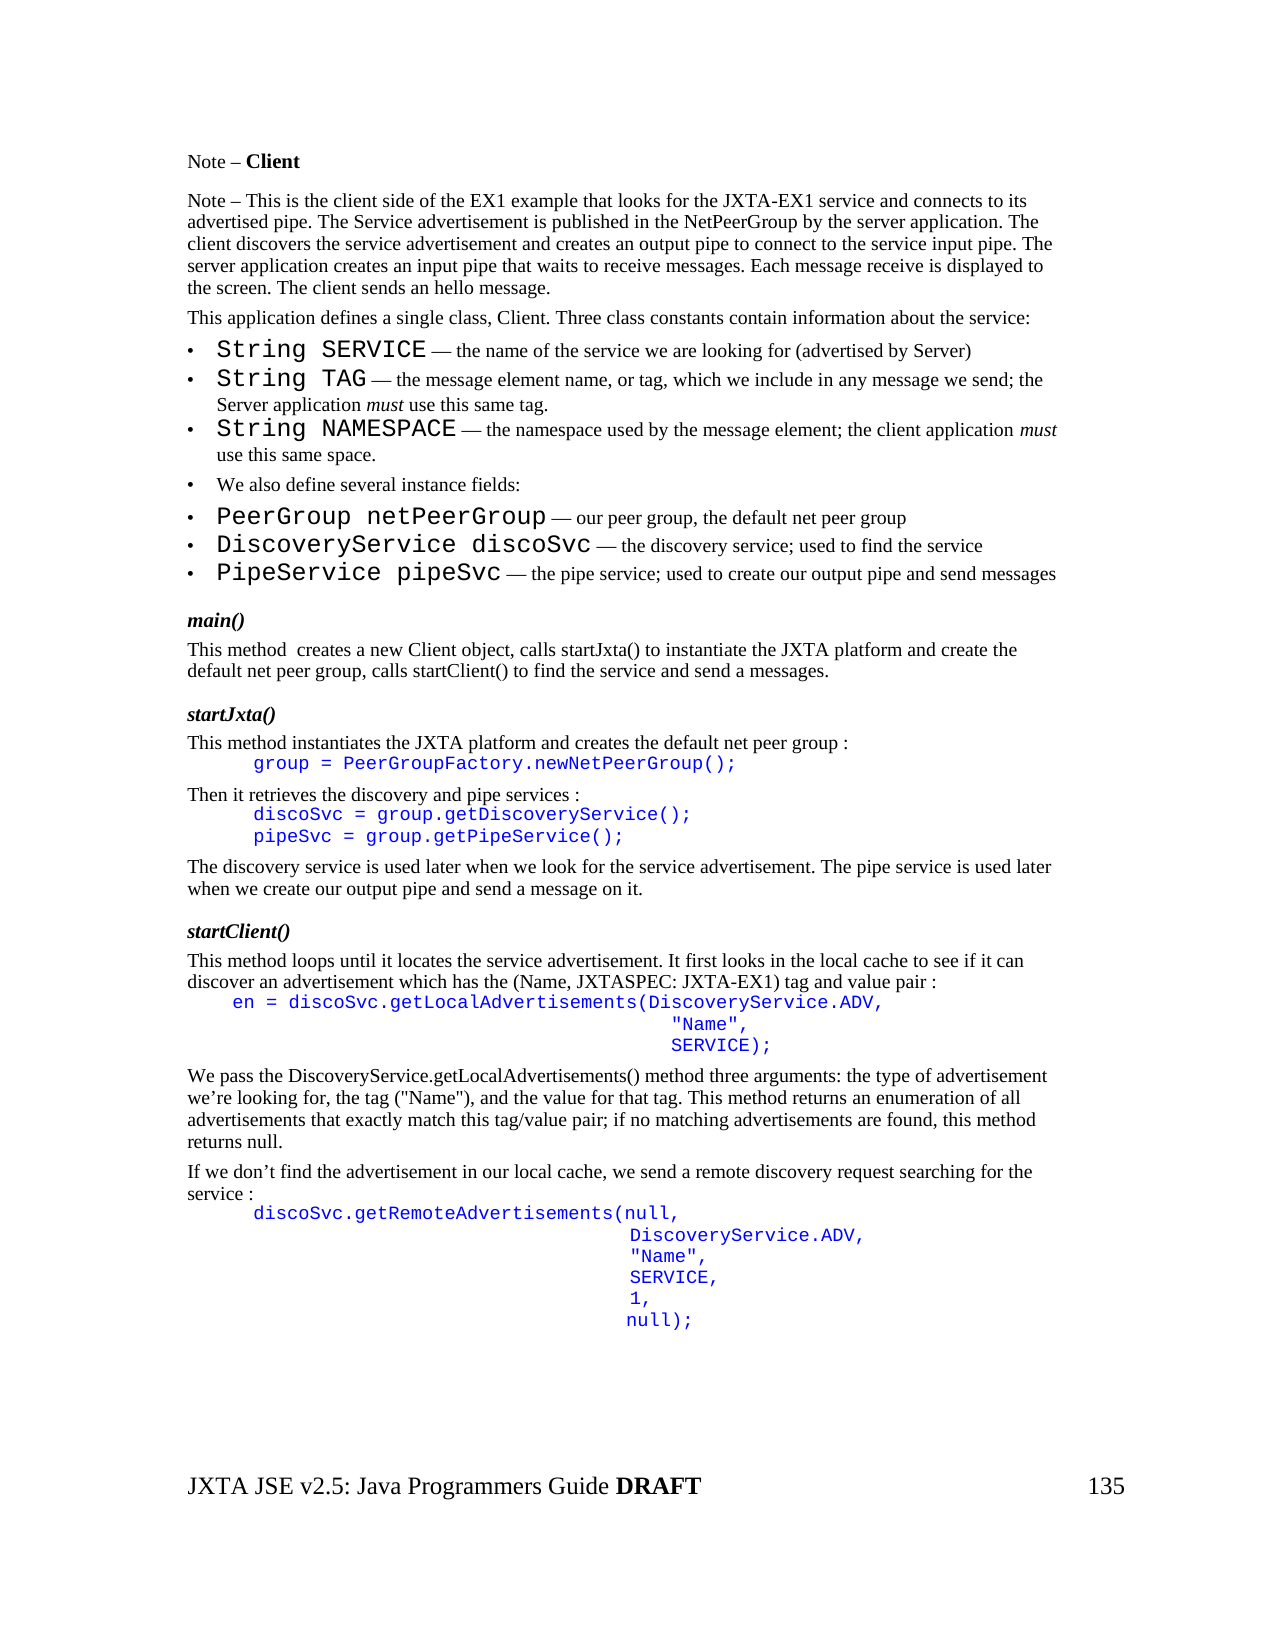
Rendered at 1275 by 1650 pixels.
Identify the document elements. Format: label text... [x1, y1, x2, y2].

text This method creates a new Client object, calls startJxta() to instantiate the JXTA platform and create the default net peer group, calls startClient() to find the service and send a messages. [187, 638, 1063, 682]
text This method instantiates the JXTA platform and creates the default net peer group : [187, 732, 1063, 754]
text If we don’t find the advertisement in our local cache, we send a remote discovery request searching for the service : [187, 1161, 1063, 1204]
list PeerGroup netPeerGroup — our peer group, the default net peer group [187, 504, 1063, 532]
list Client [187, 150, 1063, 173]
text 1, [187, 1289, 1063, 1311]
text main() [187, 609, 1063, 632]
list PipeService pipeSvc — the pipe service; used to create our output pipe and send messages [187, 560, 1063, 588]
list We also define several instance fields: [187, 473, 1063, 495]
text discoSvc.getRemoteAdvertisements(null, [187, 1204, 1063, 1226]
text startJxta() [187, 703, 1063, 726]
text This application defines a single class, Client. Three class constants contain information about the service: [187, 307, 1063, 329]
text "Name", [187, 1014, 1063, 1036]
text SERVICE); [187, 1036, 1063, 1057]
text This method loops until it locates the service advertisement. It first looks in the local cache to see if it can discover an advertisement which has the (Name, JXTASPEC: JXTA-EX1) tag and value pair : [187, 950, 1063, 993]
text startClient() [187, 920, 1063, 943]
text null); [187, 1311, 1063, 1332]
text "Name", [187, 1247, 1063, 1268]
text group = PeerGroupFactory.newNetPeerGroup(); [187, 754, 1063, 775]
text DiscoveryService.ADV, [187, 1226, 1063, 1247]
list DiscoveryService discoSvc — the discovery service; used to find the service [187, 532, 1063, 560]
text en = discoSvc.getLocalAdvertisements(DiscoveryService.ADV, [187, 993, 1063, 1014]
text The discovery service is used later when we look for the service advertisement. The pipe service is used later when we create our output pipe and send a message on it. [187, 856, 1063, 899]
list This is the client side of the EX1 example that looks for the JXTA-EX1 service and connects to its advertised pipe. The Service advertisement is published in the NetPeerGroup by the server application. The client discovers the service advertisement and creates an output pipe to connect to the service input pipe. The server application creates an input pipe that waits to receive messages. Each message receive is displayed to the screen. The client sends an hello message. [187, 190, 1063, 298]
list String SERVICE — the name of the service we are looking for (advertised by Server) [187, 337, 1063, 365]
text SERVICE, [187, 1268, 1063, 1289]
list String TAG — the message element name, or tag, which we include in any message we send; the Server application must use this same tag. [187, 365, 1063, 415]
text Then it retrieves the discovery and pipe services : [187, 783, 1063, 805]
list String NAMESPACE — the namespace used by the message element; the client application must use this same space. [187, 415, 1063, 465]
text We pass the DiscoveryService.getLocalAdvertisements() method three arguments: the type of advertisement we’re looking for, the tag ("Name"), and the value for that tag. This method returns an enumeration of all advertisements that exactly match this tag/value pair; if no matching advertisements are found, this method returns null. [187, 1065, 1063, 1152]
text discoSvc = group.getDiscoveryService(); [187, 805, 1063, 826]
text pipeSvc = group.getPipeService(); [187, 826, 1063, 848]
